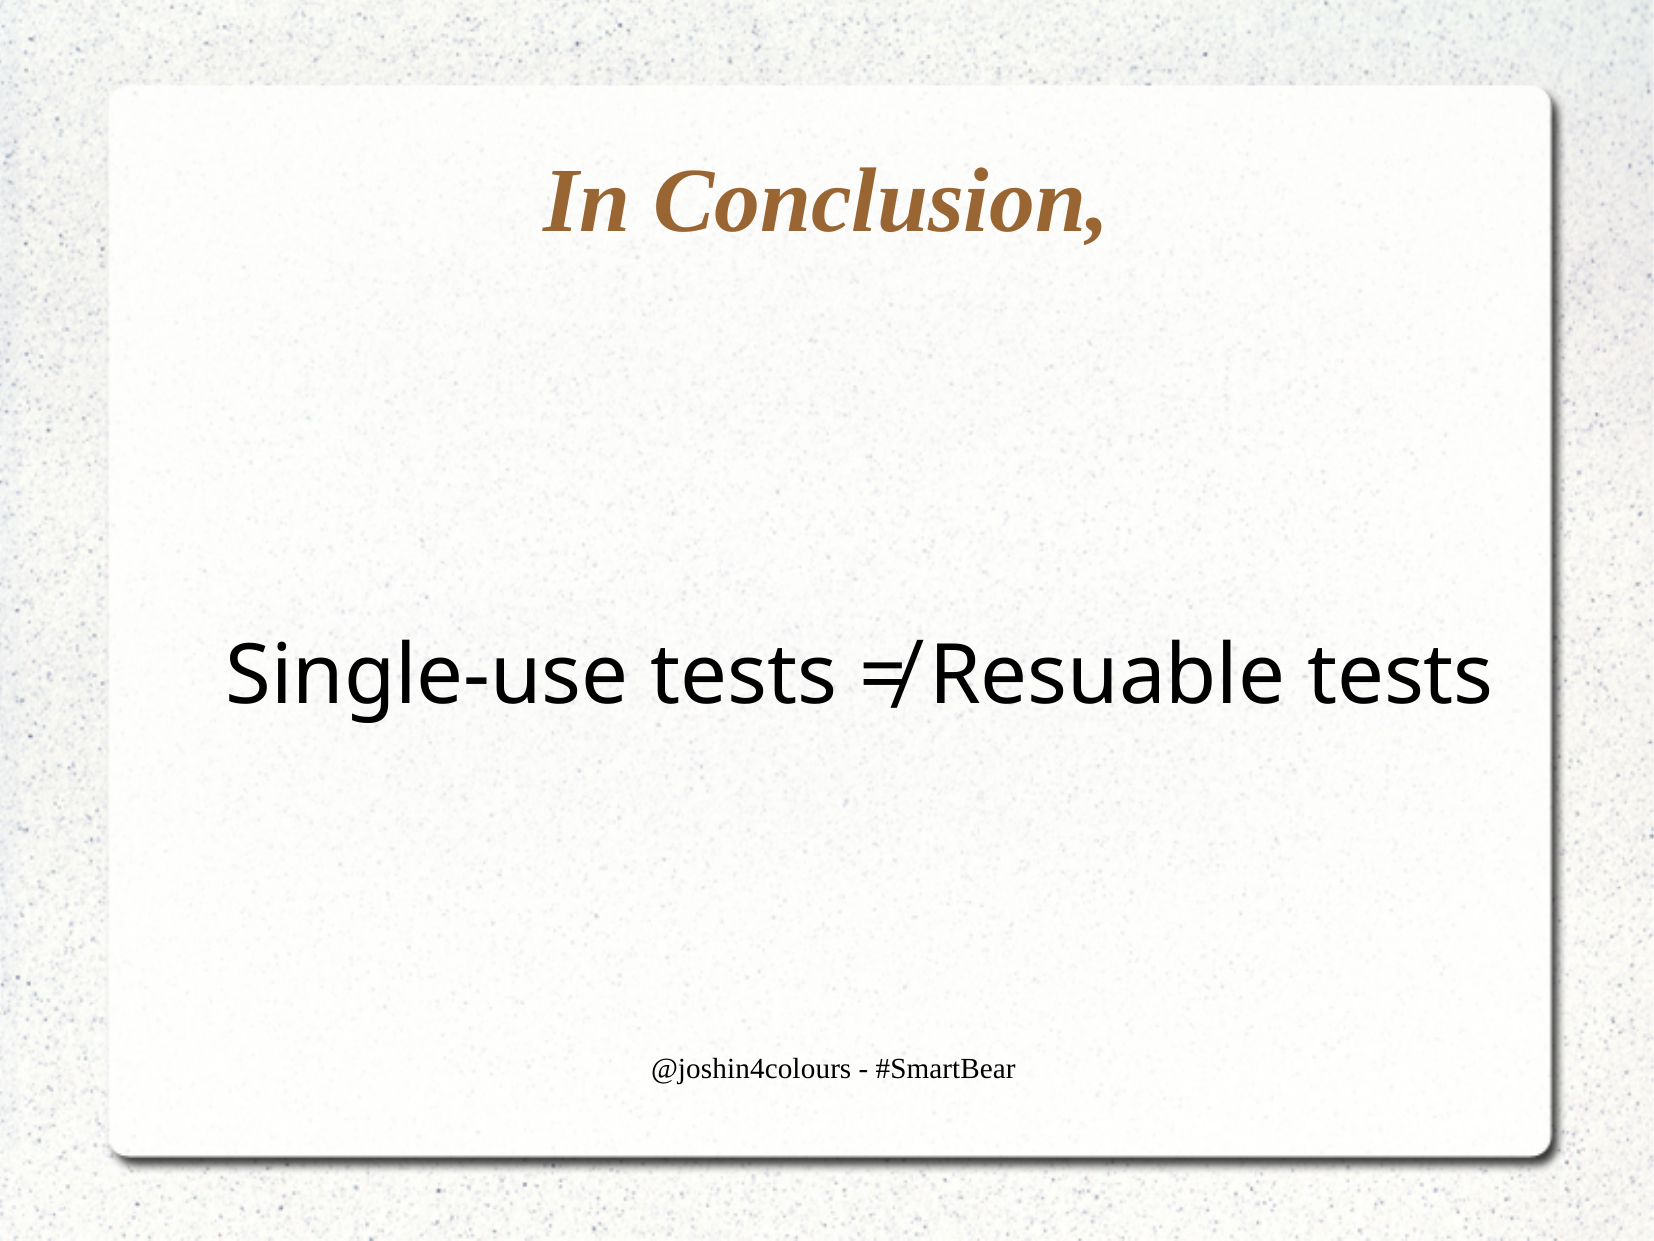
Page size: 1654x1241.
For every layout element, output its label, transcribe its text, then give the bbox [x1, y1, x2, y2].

list Single-use tests ≠ Resuable tests [147, 336, 1506, 1156]
picture [0, 0, 1654, 1241]
title In Conclusion, [118, 96, 1536, 304]
